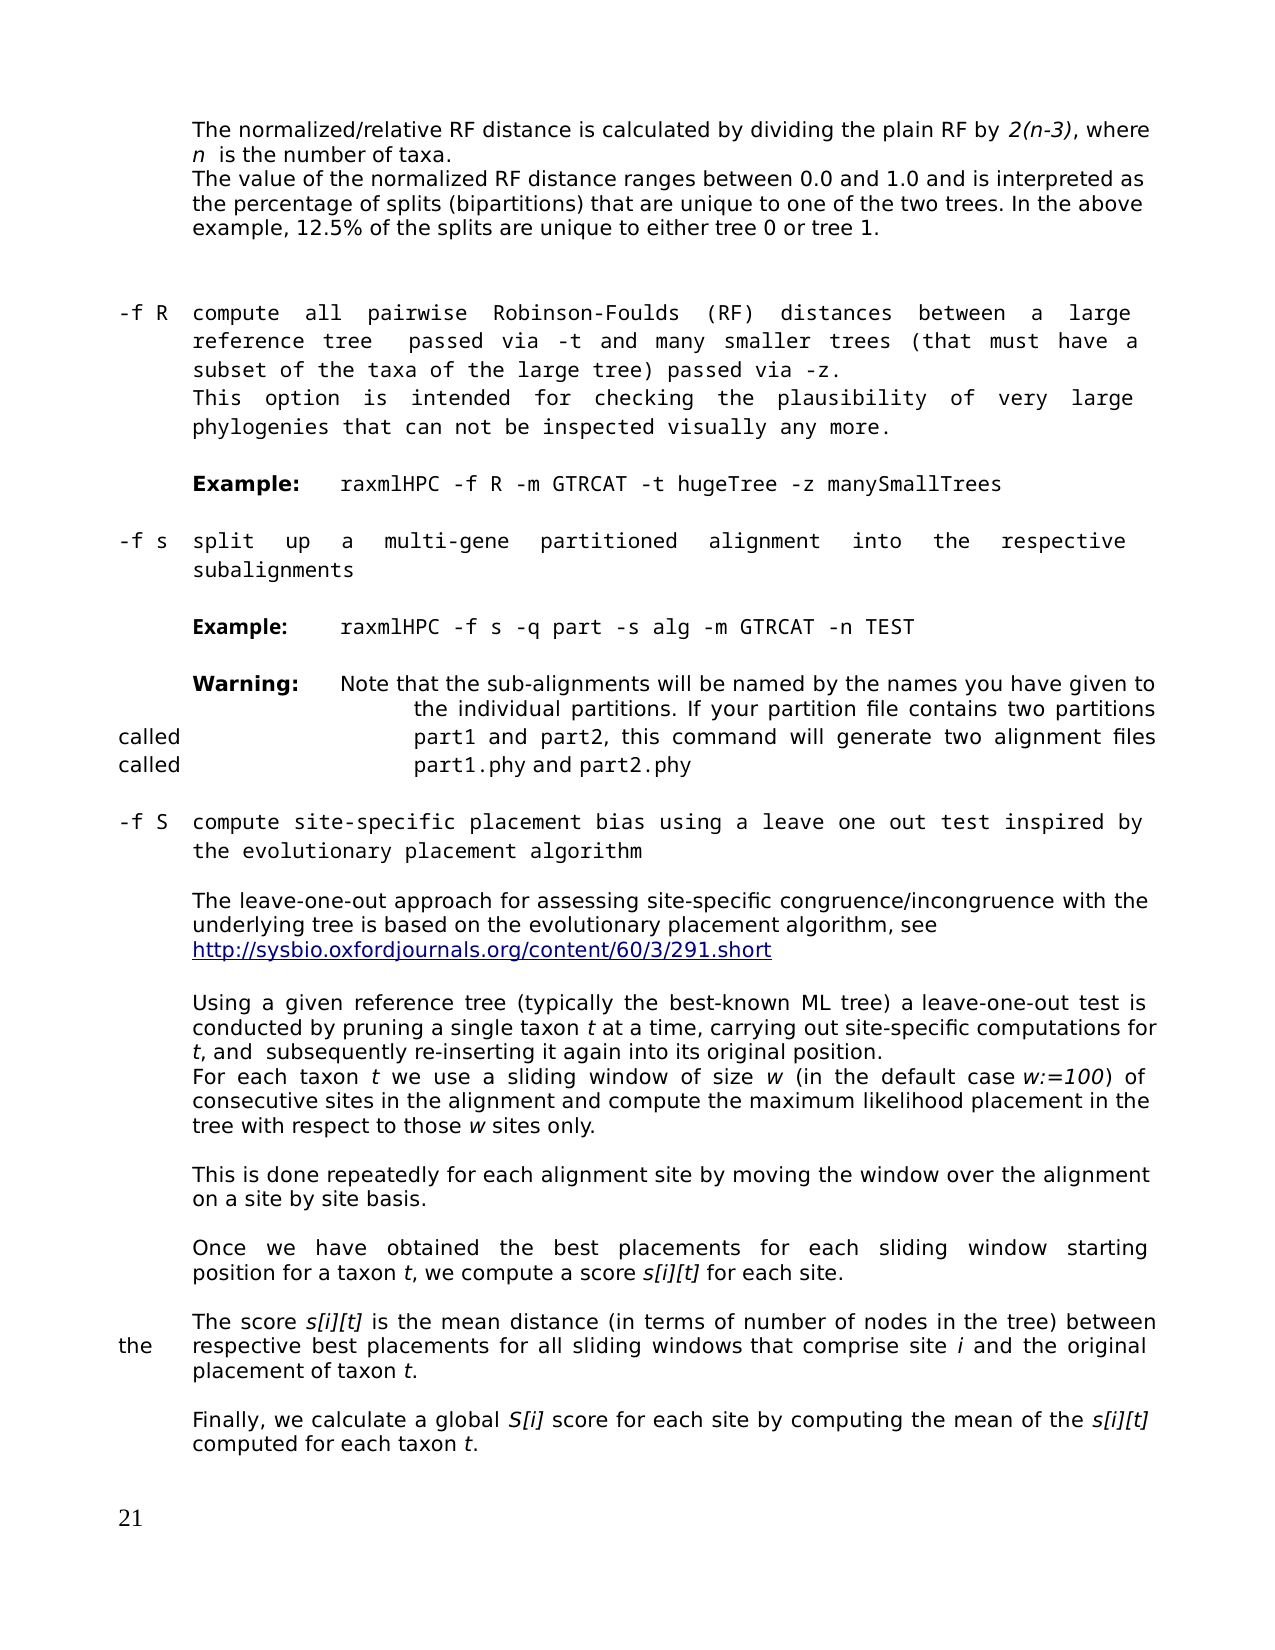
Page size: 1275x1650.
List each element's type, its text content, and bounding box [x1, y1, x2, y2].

text This is done repeatedly for each alignment site by moving the window over the alignment on a site by site basis. [118, 1163, 1157, 1212]
text -f s split up a multi-gene partitioned alignment into the respective subalignments [118, 526, 1157, 583]
text The value of the normalized RF distance ranges between 0.0 and 1.0 and is interpreted as the percentage of splits (bipartitions) that are unique to one of the two trees. In the above [118, 167, 1157, 216]
text Once we have obtained the best placements for each sliding window starting position for a taxon t, we compute a score s[i][t] for each site. [118, 1212, 1157, 1285]
text -f R compute all pairwise Robinson-Foulds (RF) distances between a large reference tree passed via -t and many smaller trees (that must have a subset of the taxa of the large tree) passed via -z. [118, 298, 1157, 383]
text The score s[i][t] is the mean distance (in terms of number of nodes in the tree) between the respective best placements for all sliding windows that comprise site i and the original placement of taxon t. [118, 1309, 1157, 1383]
text The normalized/relative RF distance is calculated by dividing the plain RF by 2(n-3), where n is the number of taxa. [118, 118, 1157, 167]
text The leave-one-out approach for assessing site-specific congruence/incongruence with the underlying tree is based on the evolutionary placement algorithm, see [118, 889, 1157, 938]
text http://sysbio.oxfordjournals.org/content/60/3/291.short [118, 938, 1157, 991]
text Example: raxmlHPC -f R -m GTRCAT -t hugeTree -z manySmallTrees [118, 469, 1157, 497]
text Finally, we calculate a global S[i] score for each site by computing the mean of the s[i][t] computed for each taxon t. [118, 1383, 1157, 1456]
text -f S compute site-specific placement bias using a leave one out test inspired by the evolutionary placement algorithm [118, 807, 1157, 864]
text Using a given reference tree (typically the best-known ML tree) a leave-one-out test is conducted by pruning a single taxon t at a time, carrying out site-specific computations for t, and subsequently re-inserting it again into its original position. [118, 991, 1157, 1065]
text Warning: Note that the sub-alignments will be named by the names you have given to the individual partitions. If your partition file contains two partitions called part1 and part2, this command will generate two alignment files called part1.phy and part2.phy [118, 669, 1157, 779]
text For each taxon t we use a sliding window of size w (in the default case w:=100) of consecutive sites in the alignment and compute the maximum likelihood placement in the tree with respect to those w sites only. [118, 1065, 1157, 1138]
text Example: raxmlHPC -f s -q part -s alg -m GTRCAT -n TEST [118, 612, 1157, 640]
text This option is intended for checking the plausibility of very large phylogenies that can not be inspected visually any more. [118, 383, 1157, 440]
text example, 12.5% of the splits are unique to either tree 0 or tree 1. [118, 216, 1157, 241]
